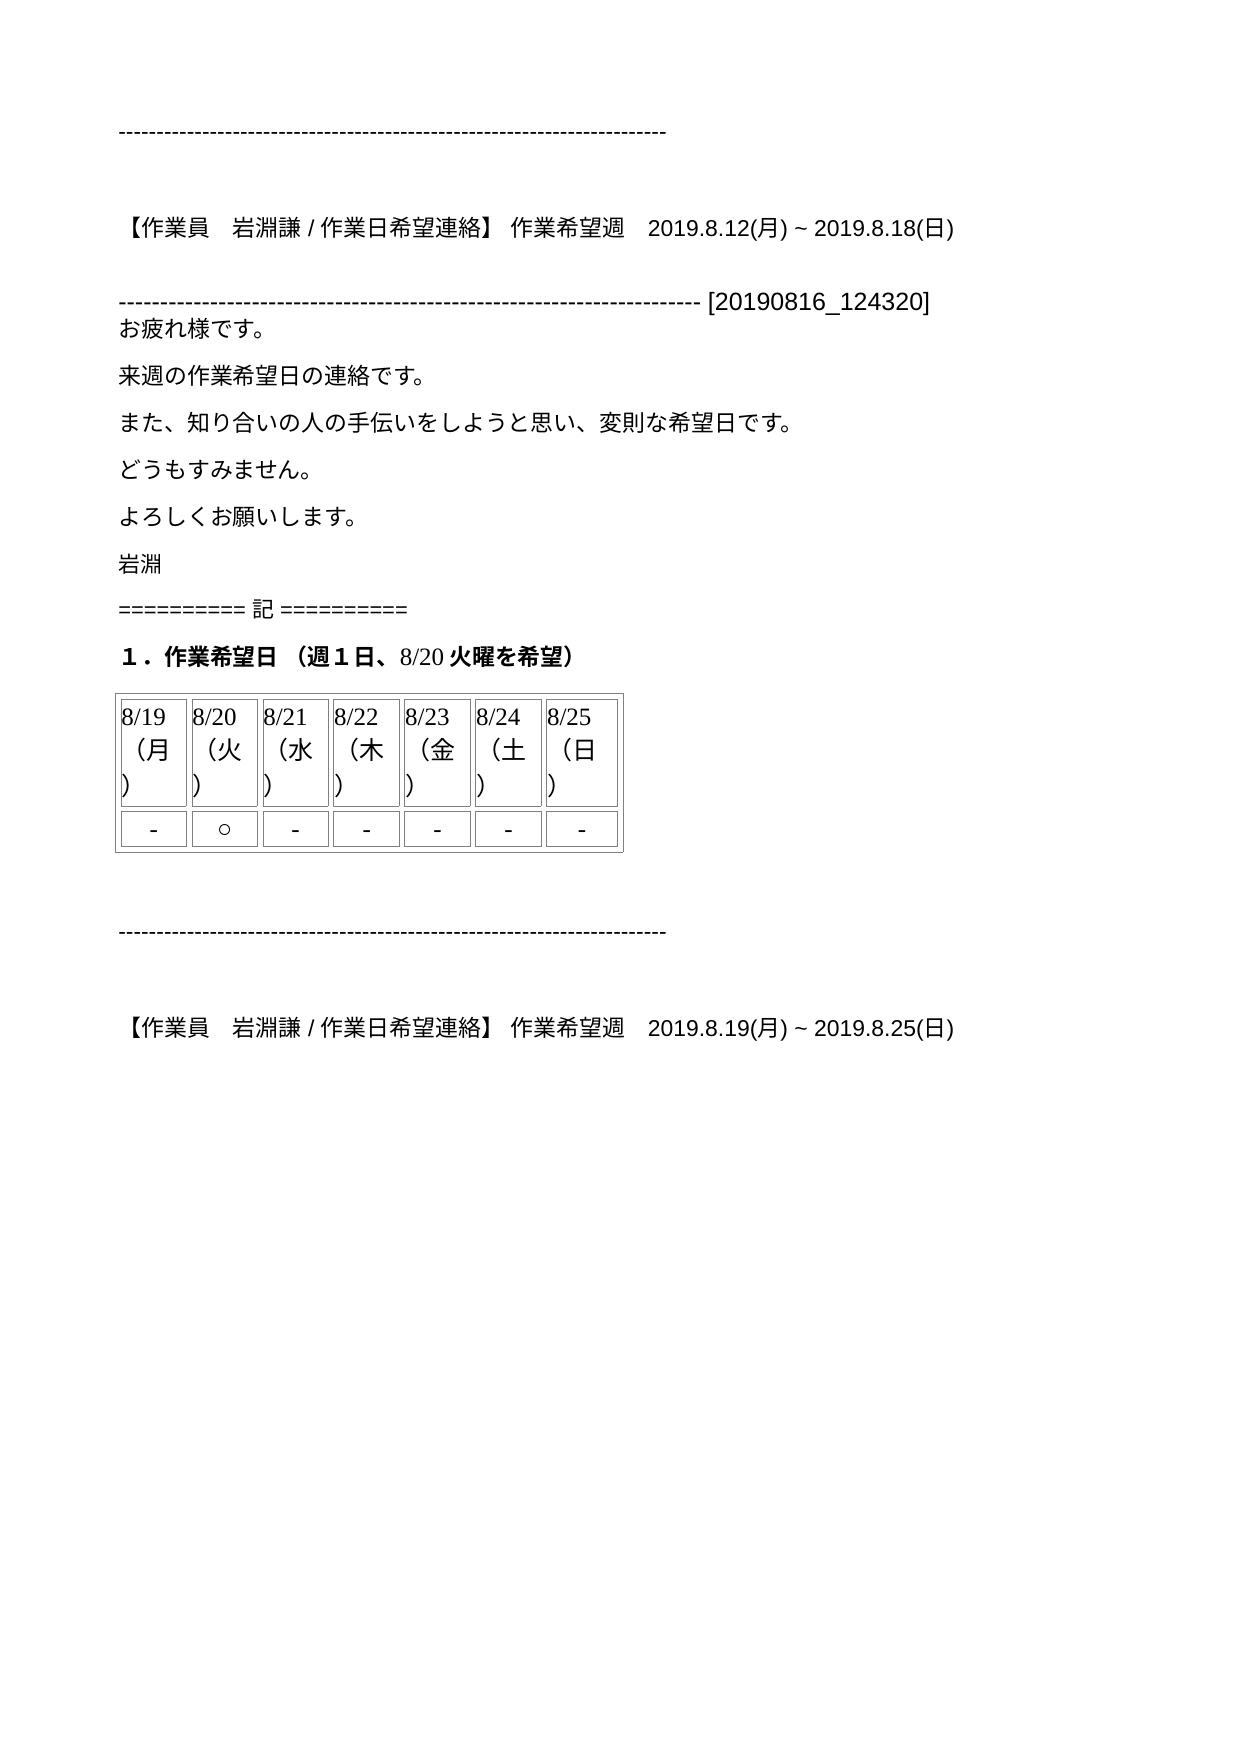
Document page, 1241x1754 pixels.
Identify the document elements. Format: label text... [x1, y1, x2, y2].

text また、知り合いの人の手伝いをしようと思い、変則な希望日です。 [118, 410, 1122, 437]
table_header 8/23（金） [402, 694, 473, 806]
text 【作業員 岩淵謙 / 作業日希望連絡】 作業希望週 2019.8.12(月) ~ 2019.8.18(日) [118, 215, 1122, 242]
table_cell - [405, 812, 470, 846]
text 【作業員 岩淵謙 / 作業日希望連絡】 作業希望週 2019.8.19(月) ~ 2019.8.25(日) [118, 1015, 1122, 1042]
table_cell - [476, 812, 541, 846]
text １．作業希望日 （週１日、8/20火曜を希望） [118, 642, 1122, 670]
table_cell - [122, 812, 186, 846]
text よろしくお願いします。 [118, 504, 1122, 531]
text ---------------------------------------------------------------------- [20190816_124320] [118, 287, 1122, 316]
table_header 8/25（日） [544, 694, 620, 806]
table_cell - [544, 806, 620, 846]
table_cell ○ [189, 806, 260, 846]
table_header 8/24（土） [473, 694, 544, 806]
text 来週の作業希望日の連絡です。 [118, 363, 1122, 389]
table_header 8/19（月） [118, 694, 189, 806]
table_cell - [331, 806, 402, 846]
table_cell - [334, 812, 399, 846]
text ========== 記 ========== [118, 597, 1122, 622]
table_cell - [118, 806, 189, 846]
text 岩淵 [118, 551, 1122, 577]
table_header 8/20（火） [189, 694, 260, 806]
table_header 8/22（木） [331, 694, 402, 806]
text ------------------------------------------------------------------------ [118, 118, 1122, 144]
text お疲れ様です。 [118, 316, 1122, 342]
text ------------------------------------------------------------------------ [118, 918, 1122, 944]
table_cell - [547, 812, 617, 846]
table_header 8/21（水） [260, 694, 331, 806]
table_cell - [473, 806, 544, 846]
table_cell - [264, 812, 328, 846]
text どうもすみません。 [118, 457, 1122, 484]
table_cell - [260, 806, 331, 846]
table_cell - [402, 806, 473, 846]
